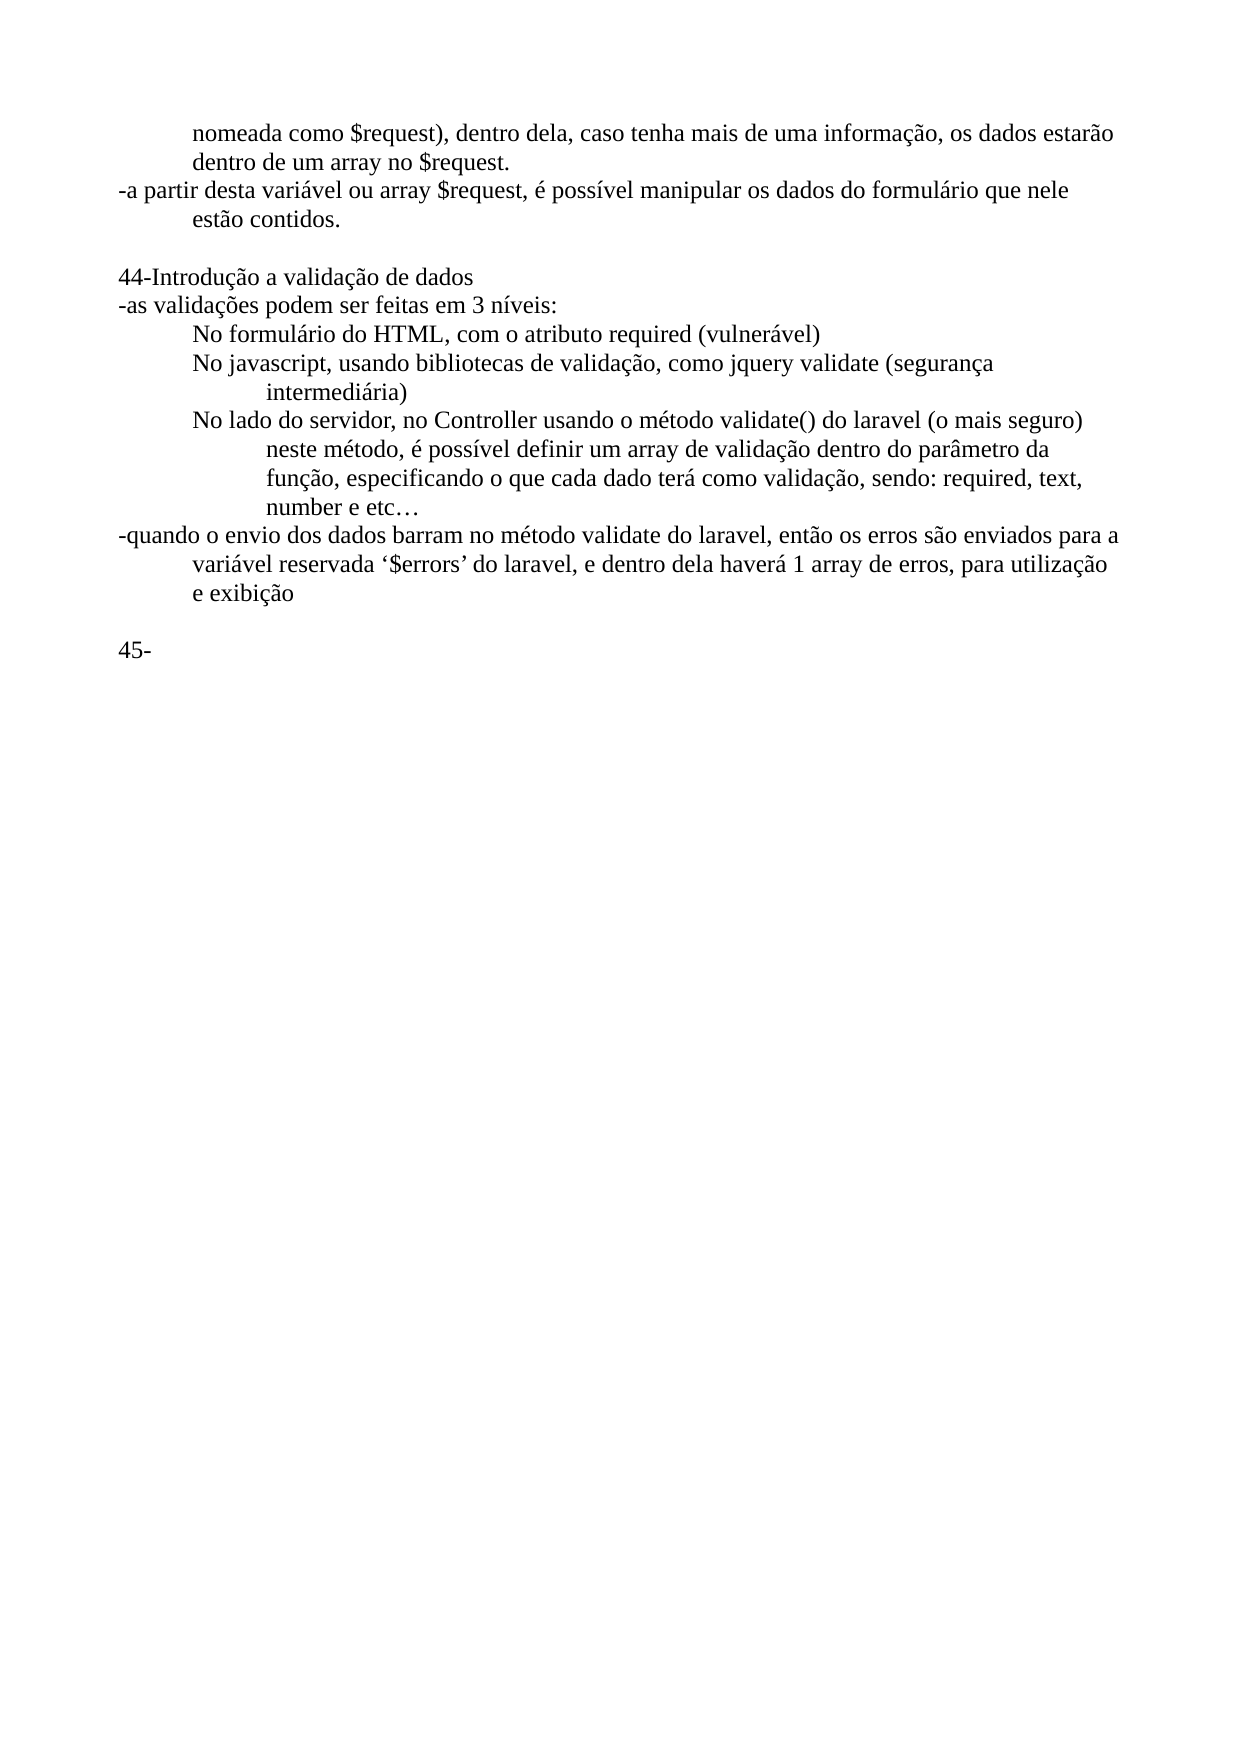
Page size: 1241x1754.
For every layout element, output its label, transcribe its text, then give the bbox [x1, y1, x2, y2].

text -quando o envio dos dados barram no método validate do laravel, então os erros são enviados para a variável reservada ‘$errors’ do laravel, e dentro dela haverá 1 array de erros, para utilização e exibição [118, 521, 1122, 607]
text 45- [118, 636, 1122, 664]
text 44-Introdução a validação de dados [118, 262, 1122, 291]
text No formulário do HTML, com o atributo required (vulnerável) [118, 319, 1122, 348]
text No javascript, usando bibliotecas de validação, como jquery validate (segurança intermediária) [118, 348, 1122, 406]
text neste método, é possível definir um array de validação dentro do parâmetro da função, especificando o que cada dado terá como validação, sendo: required, text, number e etc… [118, 434, 1122, 521]
text nomeada como $request), dentro dela, caso tenha mais de uma informação, os dados estarão dentro de um array no $request. [118, 118, 1122, 176]
text -as validações podem ser feitas em 3 níveis: [118, 291, 1122, 319]
text -a partir desta variável ou array $request, é possível manipular os dados do formulário que nele estão contidos. [118, 176, 1122, 233]
text No lado do servidor, no Controller usando o método validate() do laravel (o mais seguro) [118, 406, 1122, 434]
